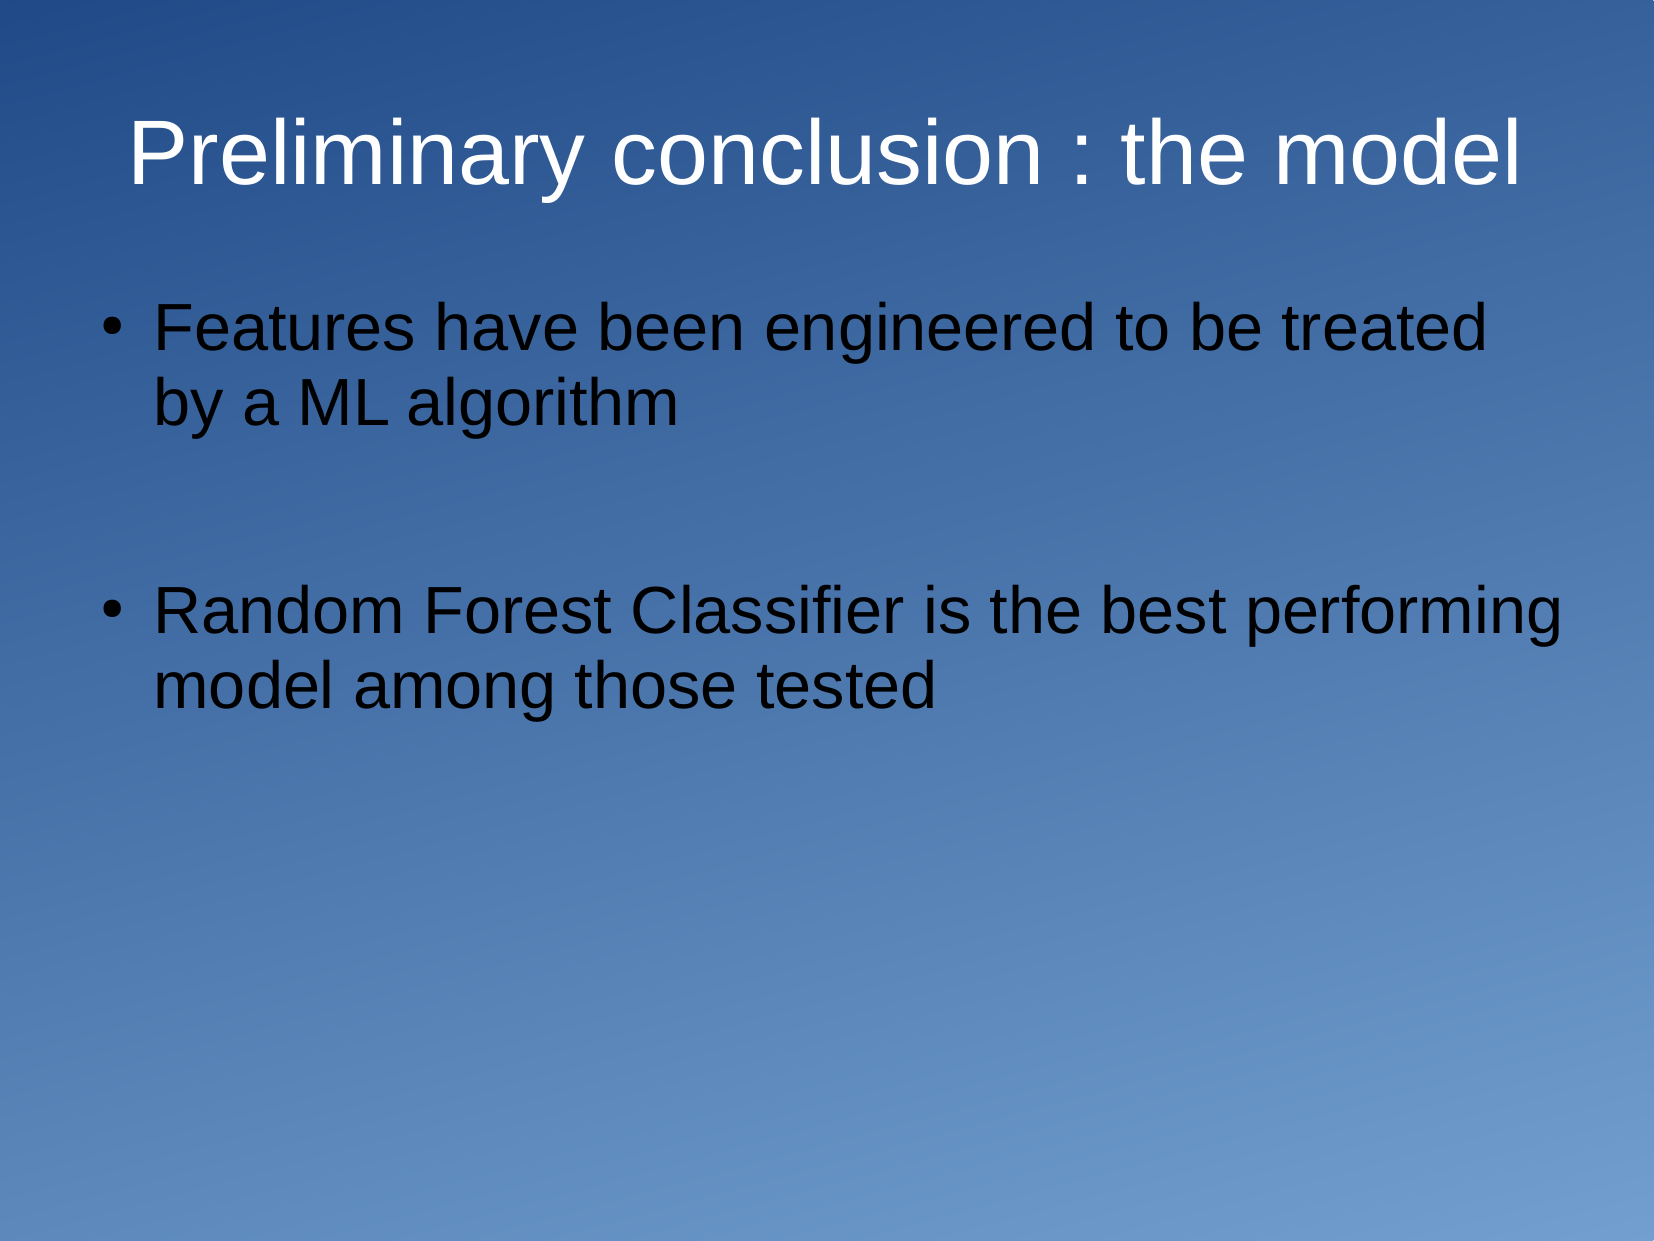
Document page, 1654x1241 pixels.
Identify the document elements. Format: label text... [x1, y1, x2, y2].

title Preliminary conclusion : the model [82, 49, 1571, 257]
list Features have been engineered to be treated by a ML algorithm Random Forest Classifier is the best performing model among those tested [82, 290, 1571, 1010]
